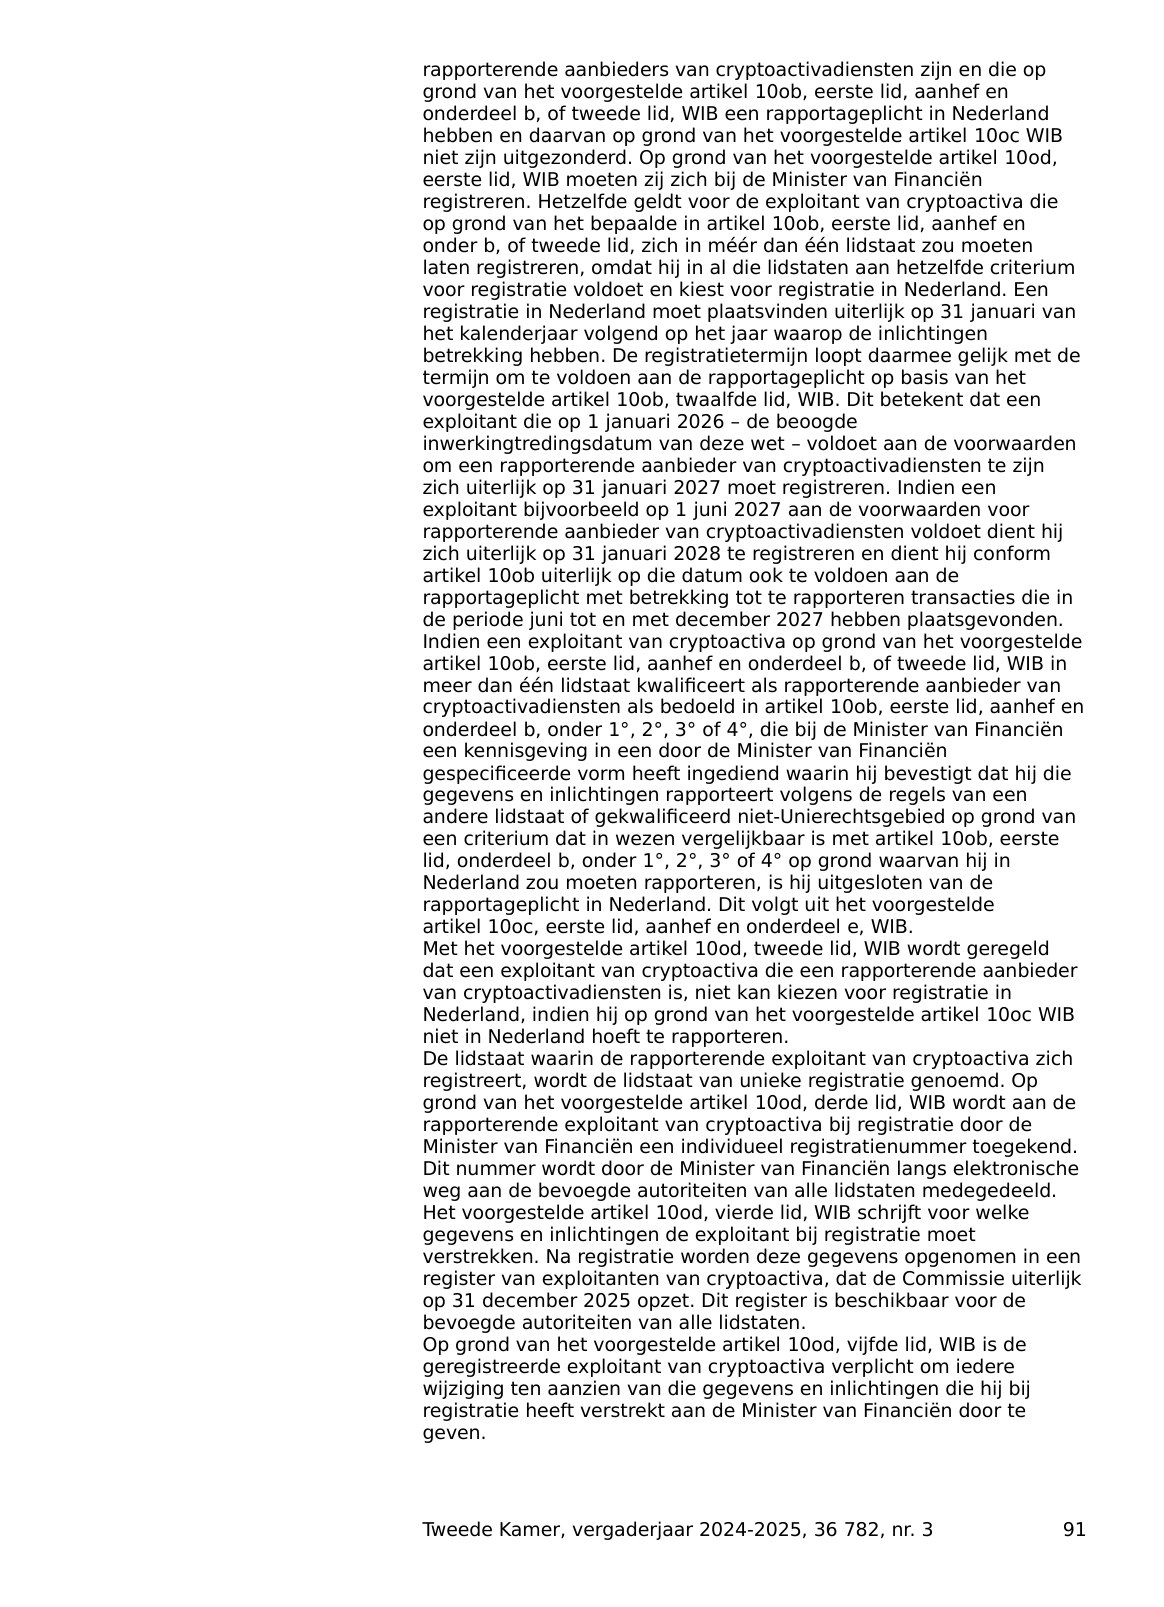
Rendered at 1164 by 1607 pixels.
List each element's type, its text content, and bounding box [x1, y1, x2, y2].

text De lidstaat waarin de rapporterende exploitant van cryptoactiva zich registreert, wordt de lidstaat van unieke registratie genoemd. Op grond van het voorgestelde artikel 10od, derde lid, WIB wordt aan de rapporterende exploitant van cryptoactiva bij registratie door de Minister van Financiën een individueel registratienummer toegekend. Dit nummer wordt door de Minister van Financiën langs elektronische weg aan de bevoegde autoriteiten van alle lidstaten medegedeeld. [422, 1048, 1087, 1202]
text Op grond van het voorgestelde artikel 10od, vijfde lid, WIB is de geregistreerde exploitant van cryptoactiva verplicht om iedere wijziging ten aanzien van die gegevens en inlichtingen die hij bij registratie heeft verstrekt aan de Minister van Financiën door te geven. [422, 1334, 1087, 1444]
text Met het voorgestelde artikel 10od, tweede lid, WIB wordt geregeld dat een exploitant van cryptoactiva die een rapporterende aanbieder van cryptoactivadiensten is, niet kan kiezen voor registratie in Nederland, indien hij op grond van het voorgestelde artikel 10oc WIB niet in Nederland hoeft te rapporteren. [422, 938, 1087, 1048]
text Het voorgestelde artikel 10od, vierde lid, WIB schrijft voor welke gegevens en inlichtingen de exploitant bij registratie moet verstrekken. Na registratie worden deze gegevens opgenomen in een register van exploitanten van cryptoactiva, dat de Commissie uiterlijk op 31 december 2025 opzet. Dit register is beschikbaar voor de bevoegde autoriteiten van alle lidstaten. [422, 1202, 1087, 1334]
text rapporterende aanbieders van cryptoactivadiensten zijn en die op grond van het voorgestelde artikel 10ob, eerste lid, aanhef en onderdeel b, of tweede lid, WIB een rapportageplicht in Nederland hebben en daarvan op grond van het voorgestelde artikel 10oc WIB niet zijn uitgezonderd. Op grond van het voorgestelde artikel 10od, eerste lid, WIB moeten zij zich bij de Minister van Financiën registreren. Hetzelfde geldt voor de exploitant van cryptoactiva die op grond van het bepaalde in artikel 10ob, eerste lid, aanhef en onder b, of tweede lid, zich in méér dan één lidstaat zou moeten laten registreren, omdat hij in al die lidstaten aan hetzelfde criterium voor registratie voldoet en kiest voor registratie in Nederland. Een registratie in Nederland moet plaatsvinden uiterlijk op 31 januari van het kalenderjaar volgend op het jaar waarop de inlichtingen betrekking hebben. De registratietermijn loopt daarmee gelijk met de termijn om te voldoen aan de rapportageplicht op basis van het voorgestelde artikel 10ob, twaalfde lid, WIB. Dit betekent dat een exploitant die op 1 januari 2026 – de beoogde inwerkingtredingsdatum van deze wet – voldoet aan de voorwaarden om een rapporterende aanbieder van cryptoactivadiensten te zijn zich uiterlijk op 31 januari 2027 moet registreren. Indien een exploitant bijvoorbeeld op 1 juni 2027 aan de voorwaarden voor rapporterende aanbieder van cryptoactivadiensten voldoet dient hij zich uiterlijk op 31 januari 2028 te registreren en dient hij conform artikel 10ob uiterlijk op die datum ook te voldoen aan de rapportageplicht met betrekking tot te rapporteren transacties die in de periode juni tot en met december 2027 hebben plaatsgevonden. [422, 59, 1087, 631]
text Indien een exploitant van cryptoactiva op grond van het voorgestelde artikel 10ob, eerste lid, aanhef en onderdeel b, of tweede lid, WIB in meer dan één lidstaat kwalificeert als rapporterende aanbieder van cryptoactivadiensten als bedoeld in artikel 10ob, eerste lid, aanhef en onderdeel b, onder 1°, 2°, 3° of 4°, die bij de Minister van Financiën een kennisgeving in een door de Minister van Financiën gespecificeerde vorm heeft ingediend waarin hij bevestigt dat hij die gegevens en inlichtingen rapporteert volgens de regels van een andere lidstaat of gekwalificeerd niet-Unierechtsgebied op grond van een criterium dat in wezen vergelijkbaar is met artikel 10ob, eerste lid, onderdeel b, onder 1°, 2°, 3° of 4° op grond waarvan hij in Nederland zou moeten rapporteren, is hij uitgesloten van de rapportageplicht in Nederland. Dit volgt uit het voorgestelde artikel 10oc, eerste lid, aanhef en onderdeel e, WIB. [422, 631, 1087, 938]
